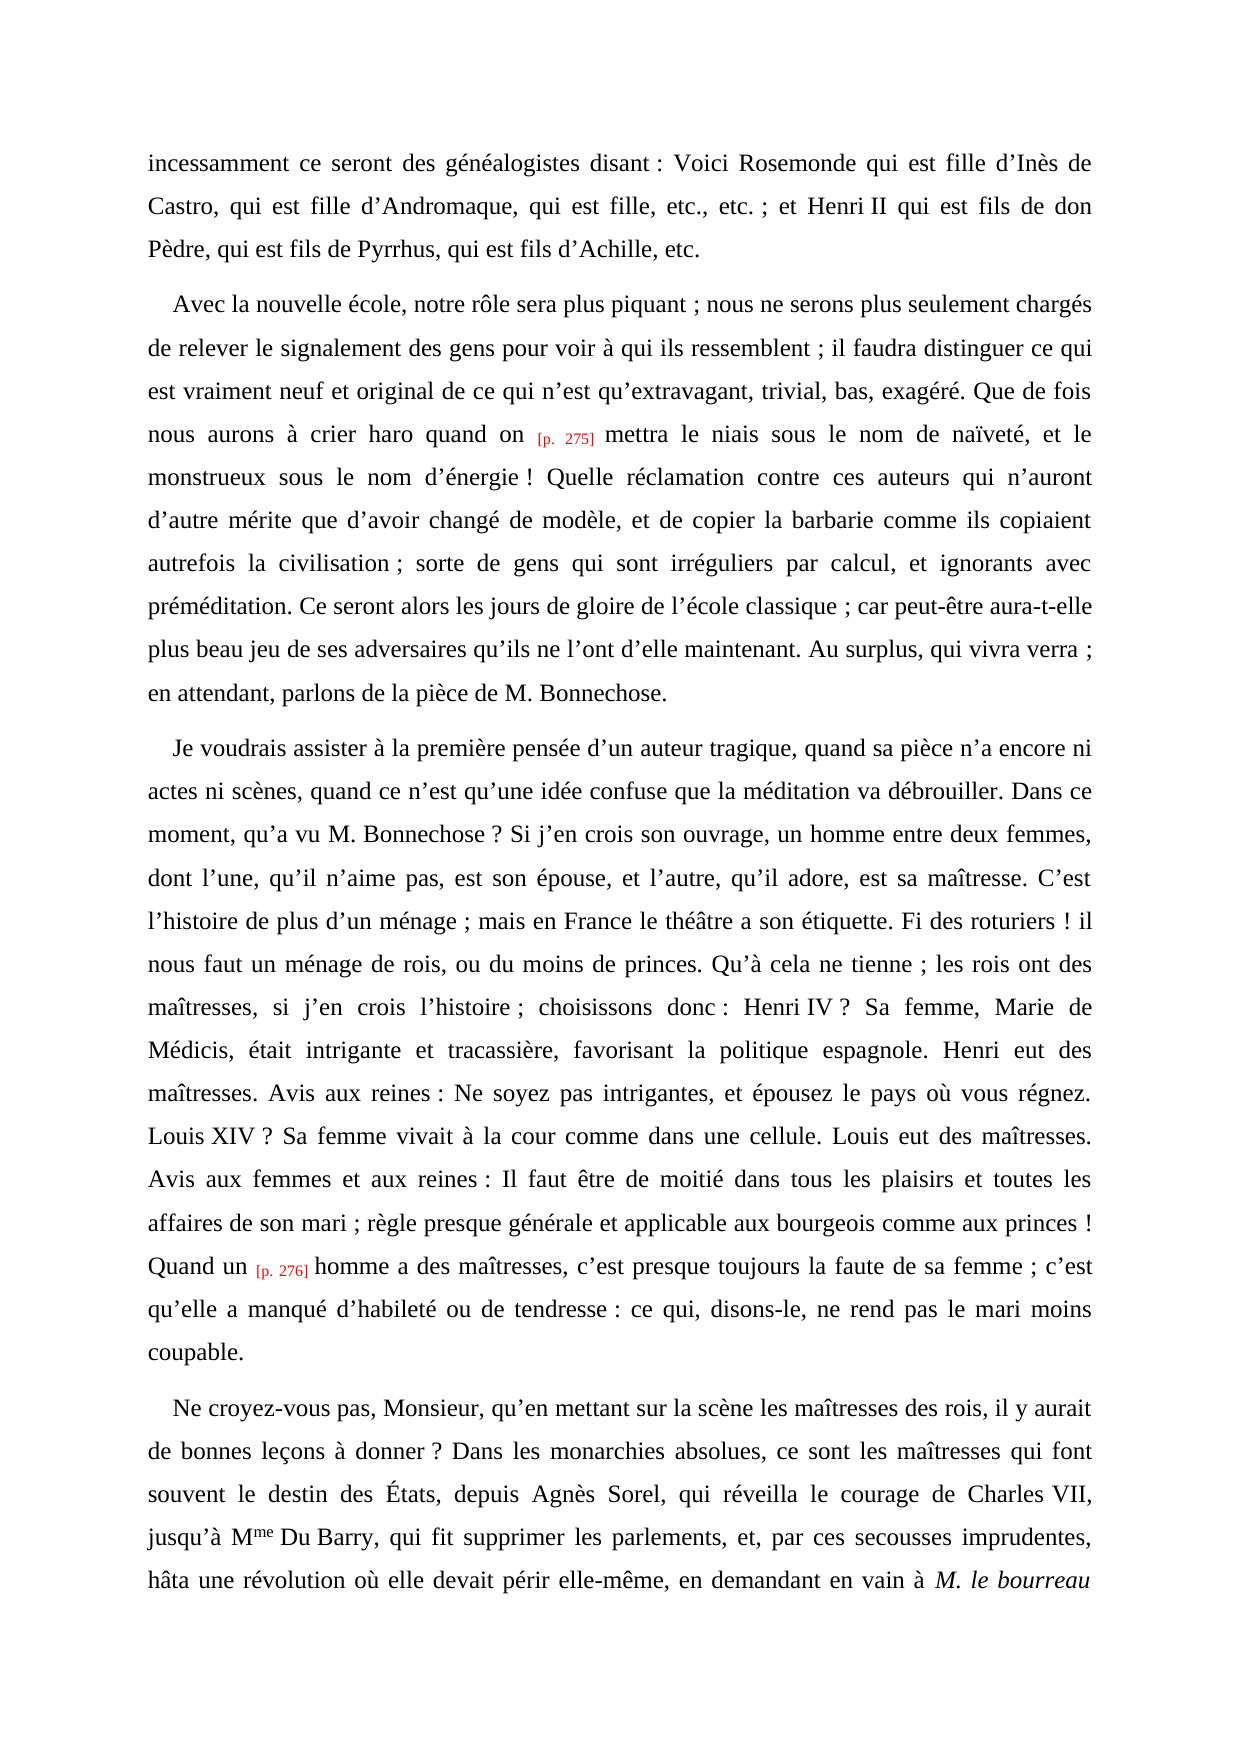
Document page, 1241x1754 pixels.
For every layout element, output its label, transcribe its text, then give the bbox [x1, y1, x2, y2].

text incessamment ce seront des généalogistes disant : Voici Rosemonde qui est fille d’Inès de Castro, qui est fille d’Andromaque, qui est fille, etc., etc. ; et Henri II qui est fils de don Pèdre, qui est fils de Pyrrhus, qui est fils d’Achille, etc. [148, 148, 1093, 263]
text Avec la nouvelle école, notre rôle sera plus piquant ; nous ne serons plus seulement chargés de relever le signalement des gens pour voir à qui ils ressemblent ; il faudra distinguer ce qui est vraiment neuf et original de ce qui n’est qu’extravagant, trivial, bas, exagéré. Que de fois nous aurons à crier haro quand on [p. 275] mettra le niais sous le nom de naïveté, et le monstrueux sous le nom d’énergie ! Quelle réclamation contre ces auteurs qui n’auront d’autre mérite que d’avoir changé de modèle, et de copier la barbarie comme ils copiaient autrefois la civilisation ; sorte de gens qui sont irréguliers par calcul, et ignorants avec préméditation. Ce seront alors les jours de gloire de l’école classique ; car peut-être aura-t-elle plus beau jeu de ses adversaires qu’ils ne l’ont d’elle maintenant. Au surplus, qui vivra verra ; en attendant, parlons de la pièce de M. Bonnechose. [148, 289, 1093, 706]
text Je voudrais assister à la première pensée d’un auteur tragique, quand sa pièce n’a encore ni actes ni scènes, quand ce n’est qu’une idée confuse que la méditation va débrouiller. Dans ce moment, qu’a vu M. Bonnechose ? Si j’en crois son ouvrage, un homme entre deux femmes, dont l’une, qu’il n’aime pas, est son épouse, et l’autre, qu’il adore, est sa maîtresse. C’est l’histoire de plus d’un ménage ; mais en France le théâtre a son étiquette. Fi des roturiers ! il nous faut un ménage de rois, ou du moins de princes. Qu’à cela ne tienne ; les rois ont des maîtresses, si j’en crois l’histoire ; choisissons donc : Henri IV ? Sa femme, Marie de Médicis, était intrigante et tracassière, favorisant la politique espagnole. Henri eut des maîtresses. Avis aux reines : Ne soyez pas intrigantes, et épousez le pays où vous régnez. Louis XIV ? Sa femme vivait à la cour comme dans une cellule. Louis eut des maîtresses. Avis aux femmes et aux reines : Il faut être de moitié dans tous les plaisirs et toutes les affaires de son mari ; règle presque générale et applicable aux bourgeois comme aux princes ! Quand un [p. 276] homme a des maîtresses, c’est presque toujours la faute de sa femme ; c’est qu’elle a manqué d’habileté ou de tendresse : ce qui, disons-le, ne rend pas le mari moins coupable. [148, 733, 1093, 1366]
text Ne croyez-vous pas, Monsieur, qu’en mettant sur la scène les maîtresses des rois, il y aurait de bonnes leçons à donner ? Dans les monarchies absolues, ce sont les maîtresses qui font souvent le destin des États, depuis Agnès Sorel, qui réveilla le courage de Charles VII, jusqu’à Mme Du Barry, qui fit supprimer les parlements, et, par ces secousses imprudentes, hâta une révolution où elle devait périr elle-même, en demandant en vain à M. le bourreau [148, 1393, 1093, 1594]
